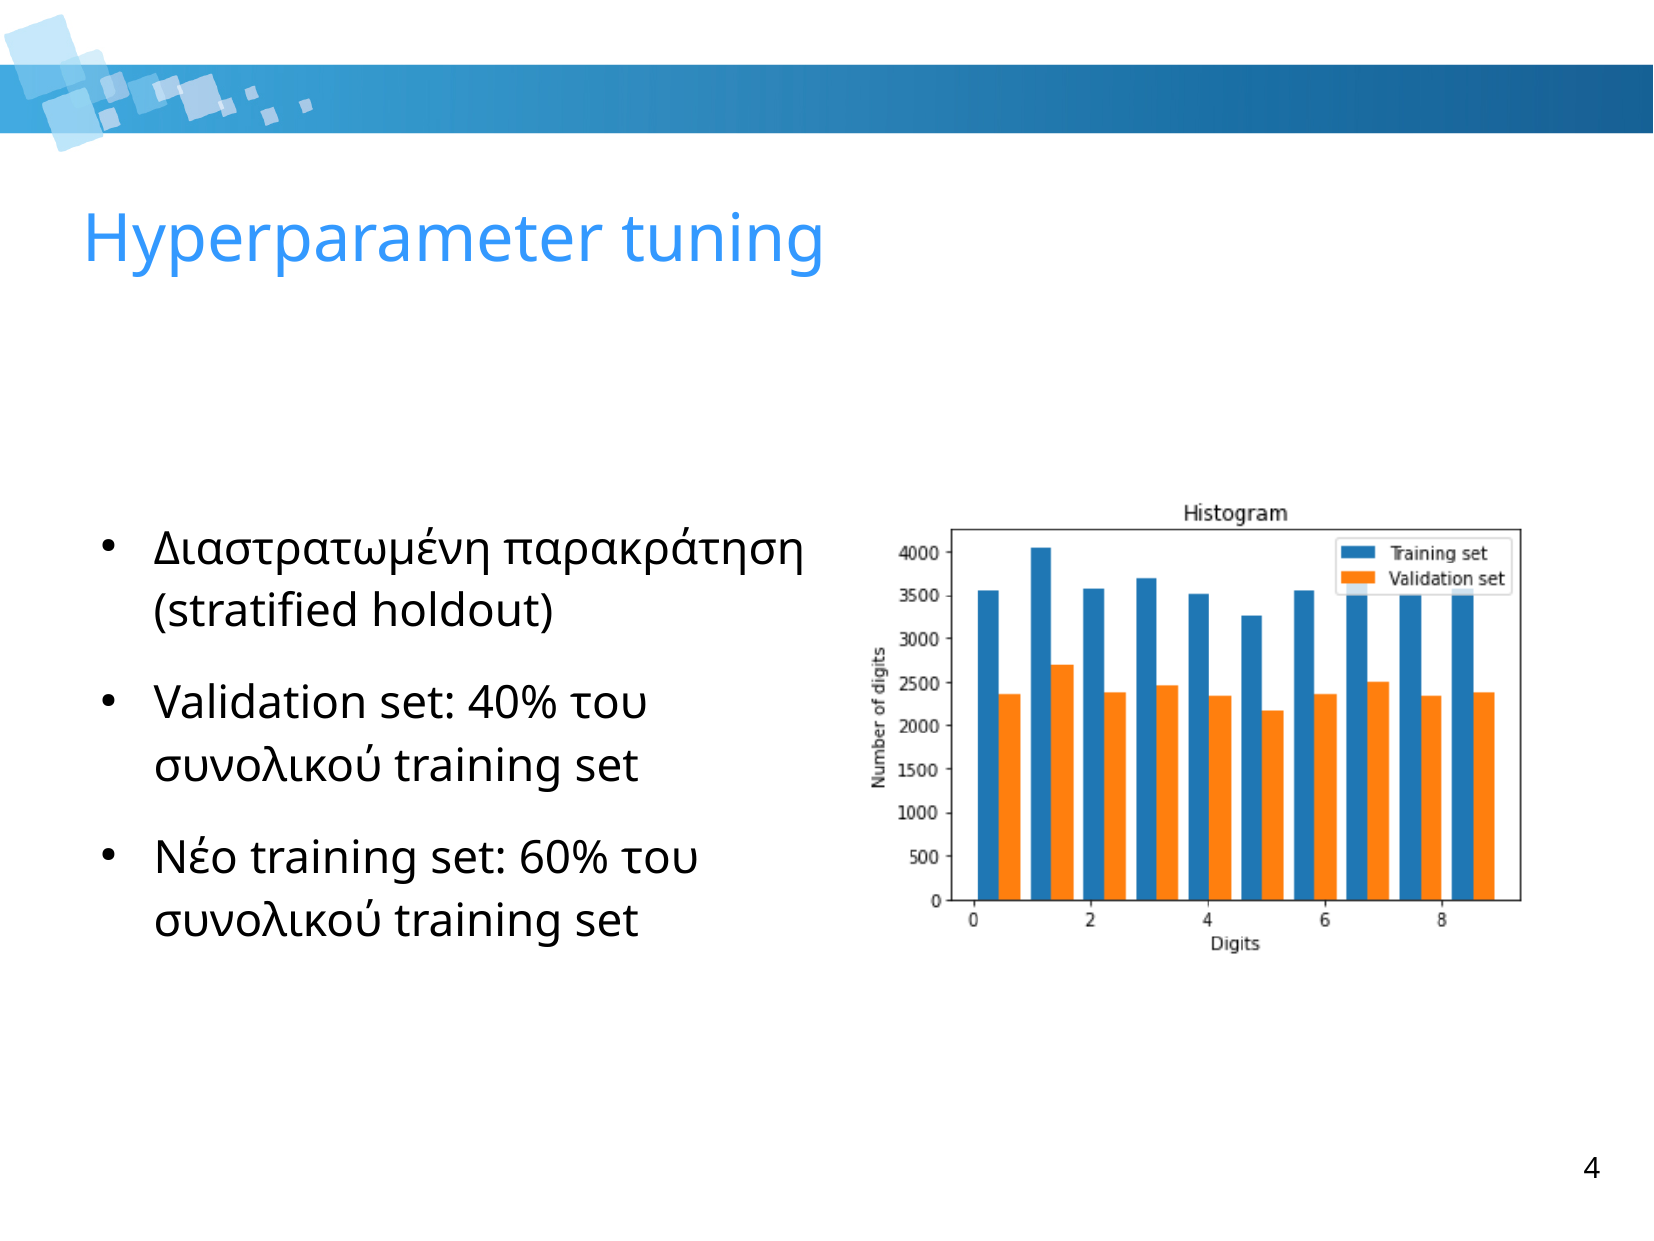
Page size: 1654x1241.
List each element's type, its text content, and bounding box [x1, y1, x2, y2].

picture [0, 0, 1653, 1238]
title Hyperparameter tuning [82, 132, 1571, 340]
list Διαστρατωμένη παρακράτηση (stratified holdout) Validation set: 40% του συνολικού training set Νέο training set: 60% του συνολικού training set [82, 372, 809, 1093]
